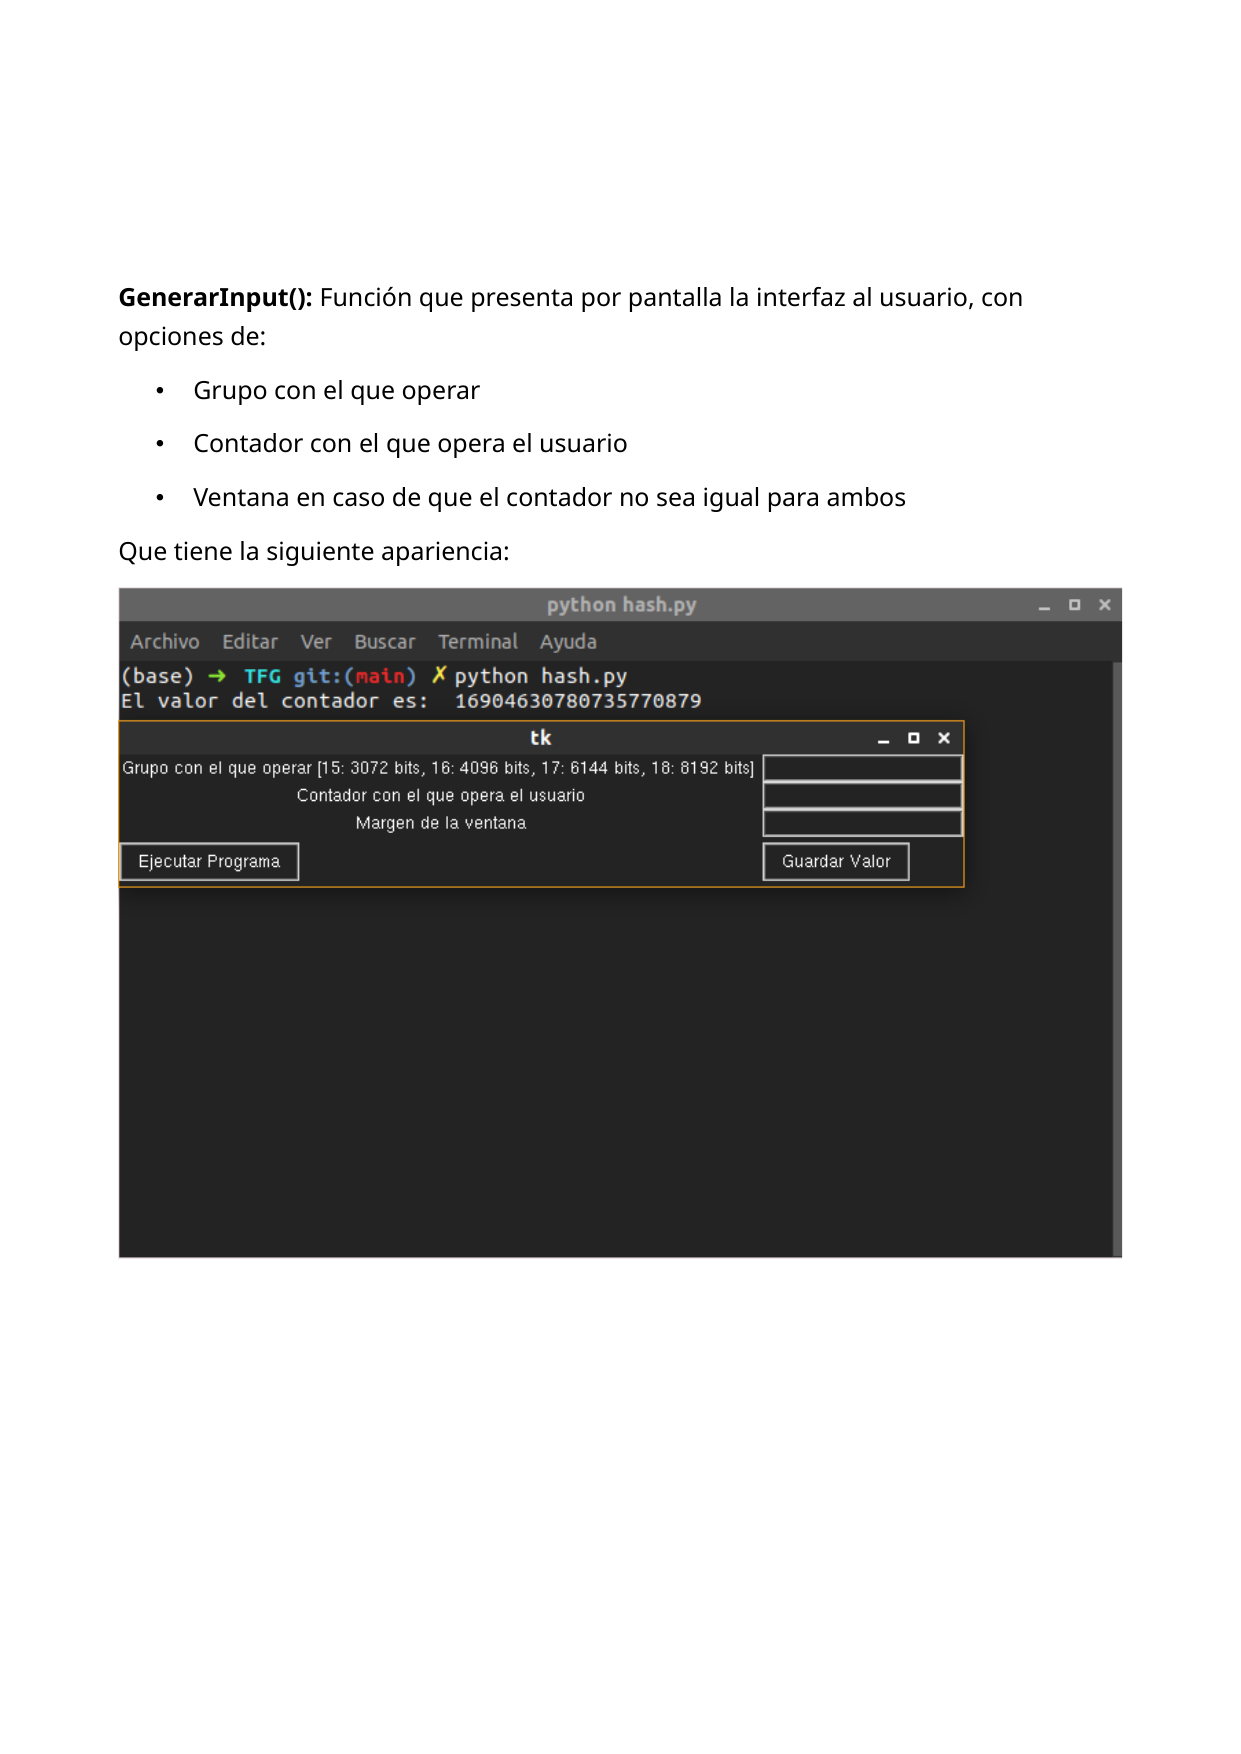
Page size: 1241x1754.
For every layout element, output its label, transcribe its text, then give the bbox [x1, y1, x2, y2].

text Que tiene la siguiente apariencia: [118, 533, 1122, 568]
text GenerarInput(): Función que presenta por pantalla la interfaz al usuario, con opciones de: [118, 279, 1122, 353]
list Contador con el que opera el usuario [156, 426, 1122, 460]
list Ventana en caso de que el contador no sea igual para ambos [156, 480, 1122, 514]
picture [118, 587, 1123, 1259]
list Grupo con el que operar [156, 372, 1122, 406]
